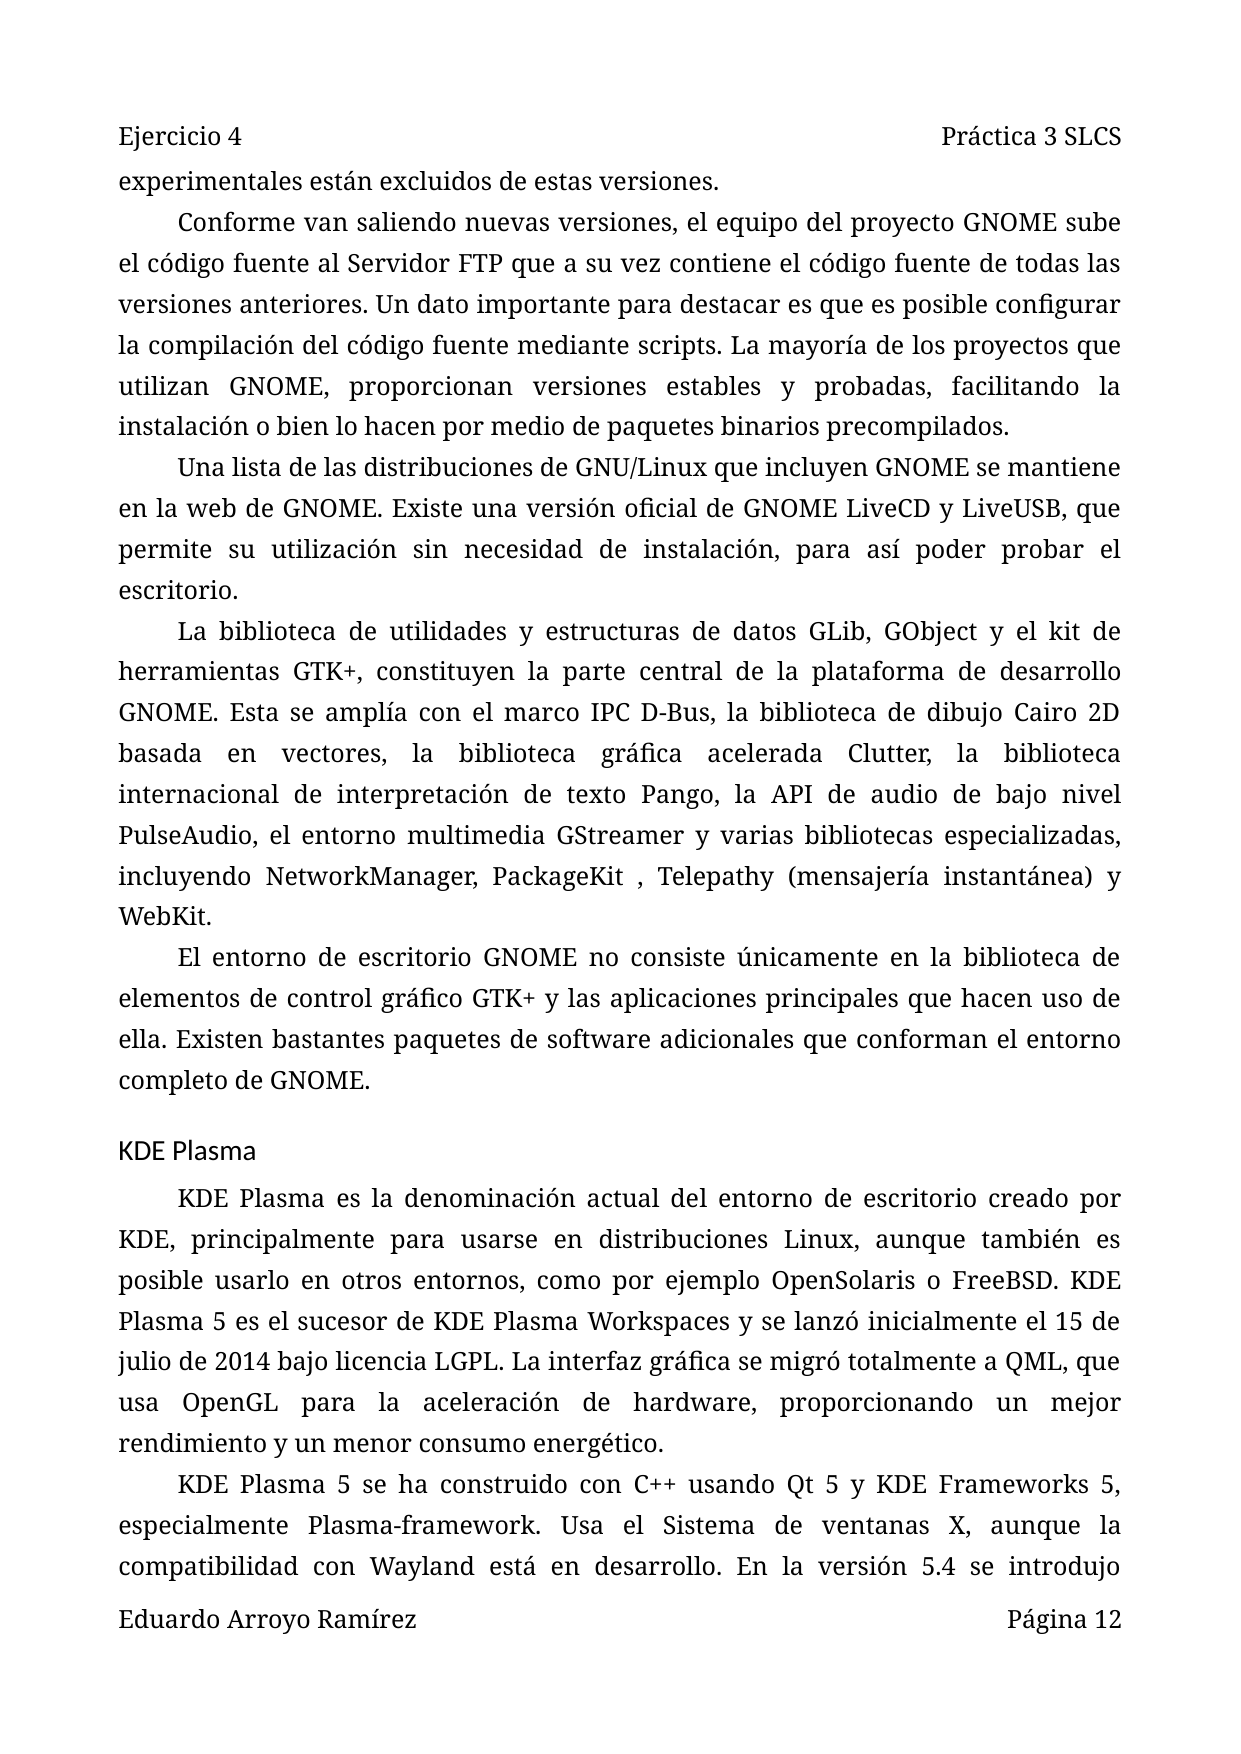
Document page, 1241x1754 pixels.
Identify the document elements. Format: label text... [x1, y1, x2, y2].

text KDE Plasma es la denominación actual del entorno de escritorio creado por KDE, principalmente para usarse en distribuciones Linux, aunque también es posible usarlo en otros entornos, como por ejemplo OpenSolaris o FreeBSD. KDE Plasma 5 es el sucesor de KDE Plasma Workspaces y se lanzó inicialmente el 15 de julio de 2014 bajo licencia LGPL. La interfaz gráfica se migró totalmente a QML, que usa OpenGL para la aceleración de hardware, proporcionando un mejor rendimiento y un menor consumo energético. [118, 1181, 1122, 1460]
text Una lista de las distribuciones de GNU/Linux que incluyen GNOME se mantiene en la web de GNOME. Existe una versión oficial de GNOME LiveCD y LiveUSB, que permite su utilización sin necesidad de instalación, para así poder probar el escritorio. [118, 450, 1122, 606]
text experimentales están excluidos de estas versiones. [118, 164, 1122, 198]
text KDE Plasma 5 se ha construido con C++ usando Qt 5 y KDE Frameworks 5, especialmente Plasma-framework. Usa el Sistema de ventanas X, aunque la compatibilidad con Wayland está en desarrollo. En la versión 5.4 se introdujo [118, 1466, 1122, 1582]
text La biblioteca de utilidades y estructuras de datos GLib, GObject y el kit de herramientas GTK+, constituyen la parte central de la plataforma de desarrollo GNOME. Esta se amplía con el marco IPC D-Bus, la biblioteca de dibujo Cairo 2D basada en vectores, la biblioteca gráfica acelerada Clutter, la biblioteca internacional de interpretación de texto Pango, la API de audio de bajo nivel PulseAudio, el entorno multimedia GStreamer y varias bibliotecas especializadas, incluyendo NetworkManager, PackageKit , Telepathy (mensajería instantánea) y WebKit. [118, 613, 1122, 933]
text Conforme van saliendo nuevas versiones, el equipo del proyecto GNOME sube el código fuente al Servidor FTP que a su vez contiene el código fuente de todas las versiones anteriores. Un dato importante para destacar es que es posible configurar la compilación del código fuente mediante scripts. La mayoría de los proyectos que utilizan GNOME, proporcionan versiones estables y probadas, facilitando la instalación o bien lo hacen por medio de paquetes binarios precompilados. [118, 205, 1122, 443]
subtitle KDE Plasma [118, 1132, 1122, 1168]
text El entorno de escritorio GNOME no consiste únicamente en la biblioteca de elementos de control gráfico GTK+ y las aplicaciones principales que hacen uso de ella. Existen bastantes paquetes de software adicionales que conforman el entorno completo de GNOME. [118, 940, 1122, 1096]
